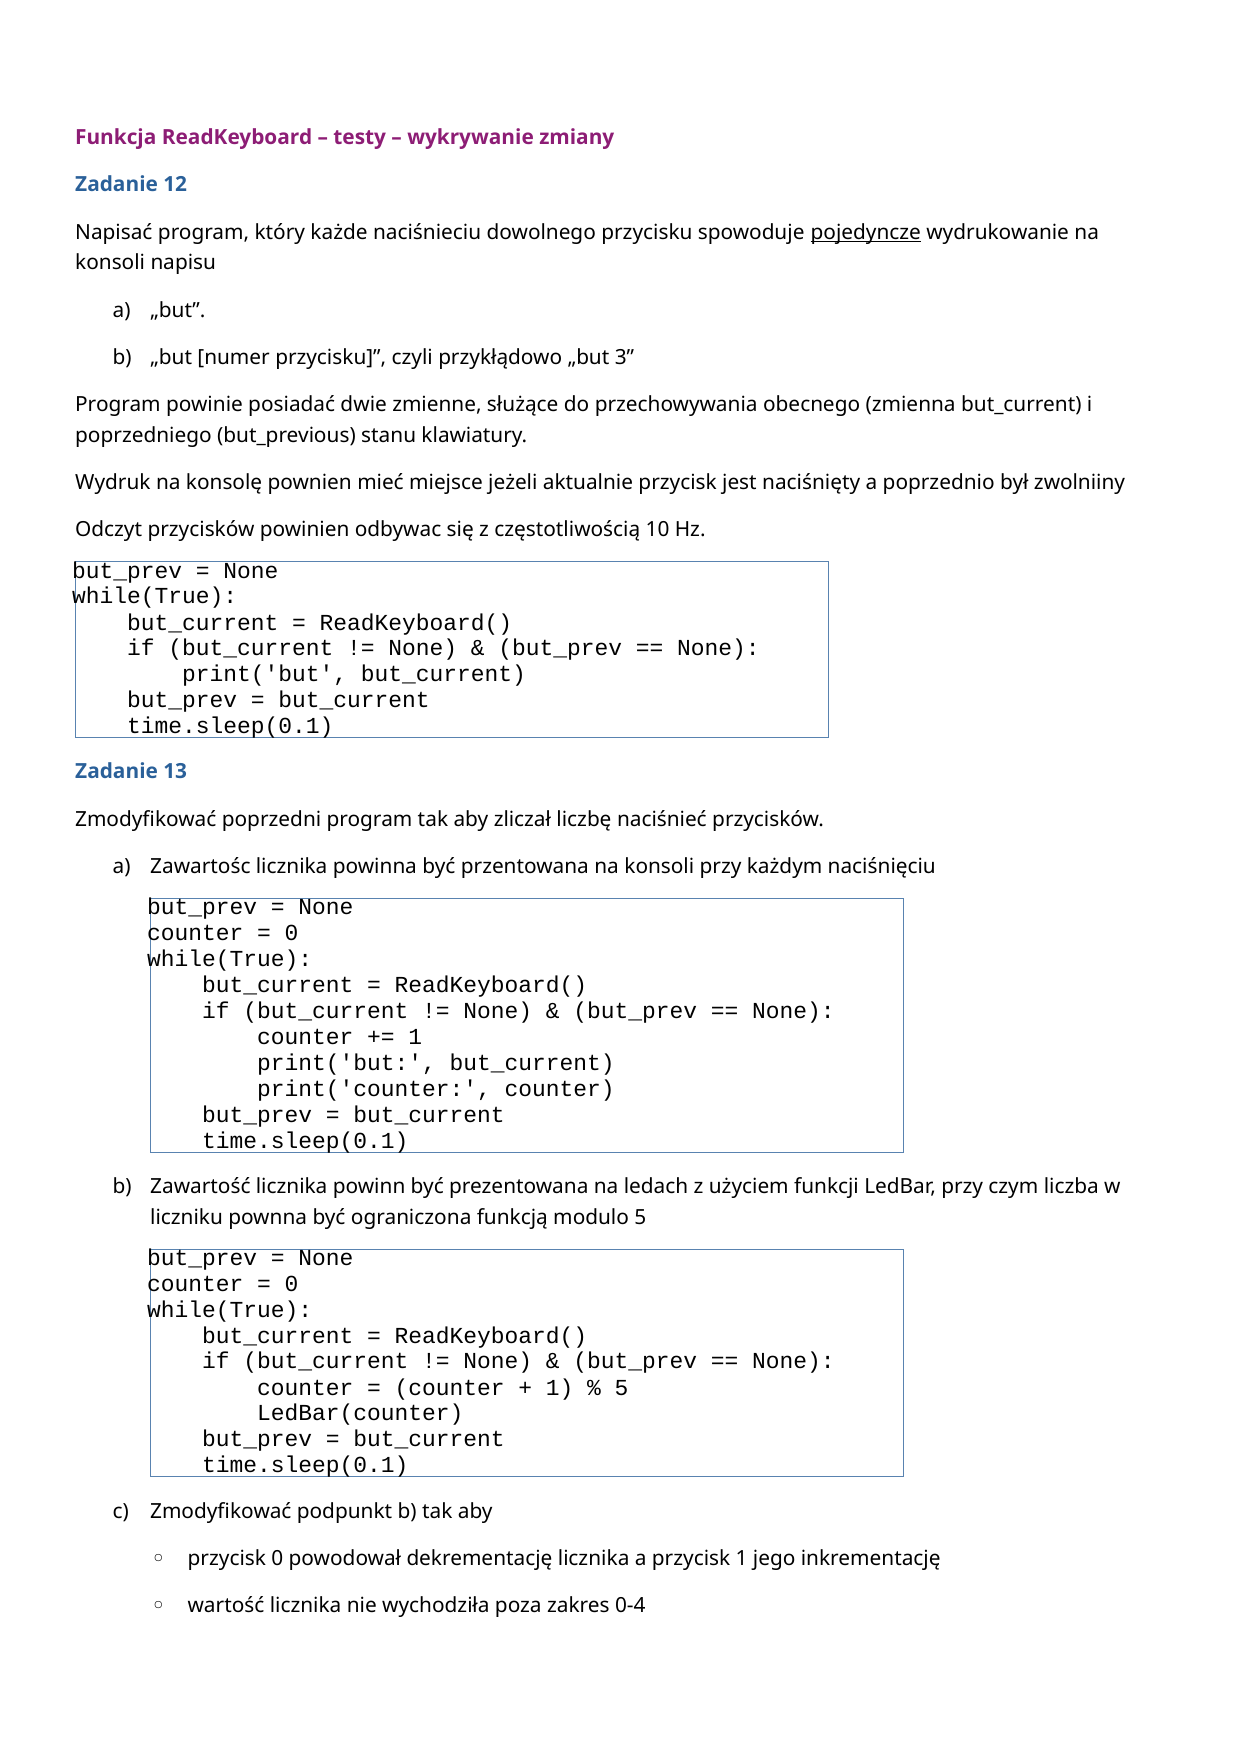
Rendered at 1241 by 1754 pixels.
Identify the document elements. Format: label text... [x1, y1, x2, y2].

text Odczyt przycisków powinien odbywac się z częstotliwością 10 Hz. [75, 514, 1165, 543]
text Zadanie 13 [75, 757, 1165, 785]
list wartość licznika nie wychodziła poza zakres 0-4 [150, 1590, 1165, 1619]
text Funkcja ReadKeyboard – testy – wykrywanie zmiany [75, 122, 1165, 151]
text Zadanie 12 [75, 169, 1165, 198]
list „but [numer przycisku]”, czyli przykłądowo „but 3” [112, 342, 1165, 371]
text Napisać program, który każde naciśnieciu dowolnego przycisku spowoduje pojedyncze wydrukowanie na konsoli napisu [75, 217, 1165, 276]
text Zmodyfikować poprzedni program tak aby zliczał liczbę naciśnieć przycisków. [75, 804, 1165, 832]
list Zmodyfikować podpunkt b) tak aby [112, 1496, 1165, 1524]
list Zawartośc licznika powinna być przentowana na konsoli przy każdym naciśnięciu [112, 851, 1165, 880]
text Program powinie posiadać dwie zmienne, służące do przechowywania obecnego (zmienna but_current) i poprzedniego (but_previous) stanu klawiatury. [75, 389, 1165, 448]
list „but”. [112, 295, 1165, 323]
list przycisk 0 powodował dekrementację licznika a przycisk 1 jego inkrementację [150, 1543, 1165, 1571]
list Zawartość licznika powinn być prezentowana na ledach z użyciem funkcji LedBar, przy czym liczba w liczniku pownna być ograniczona funkcją modulo 5 [112, 1171, 1165, 1230]
text Wydruk na konsolę pownien mieć miejsce jeżeli aktualnie przycisk jest naciśnięty a poprzednio był zwolniiny [75, 467, 1165, 496]
